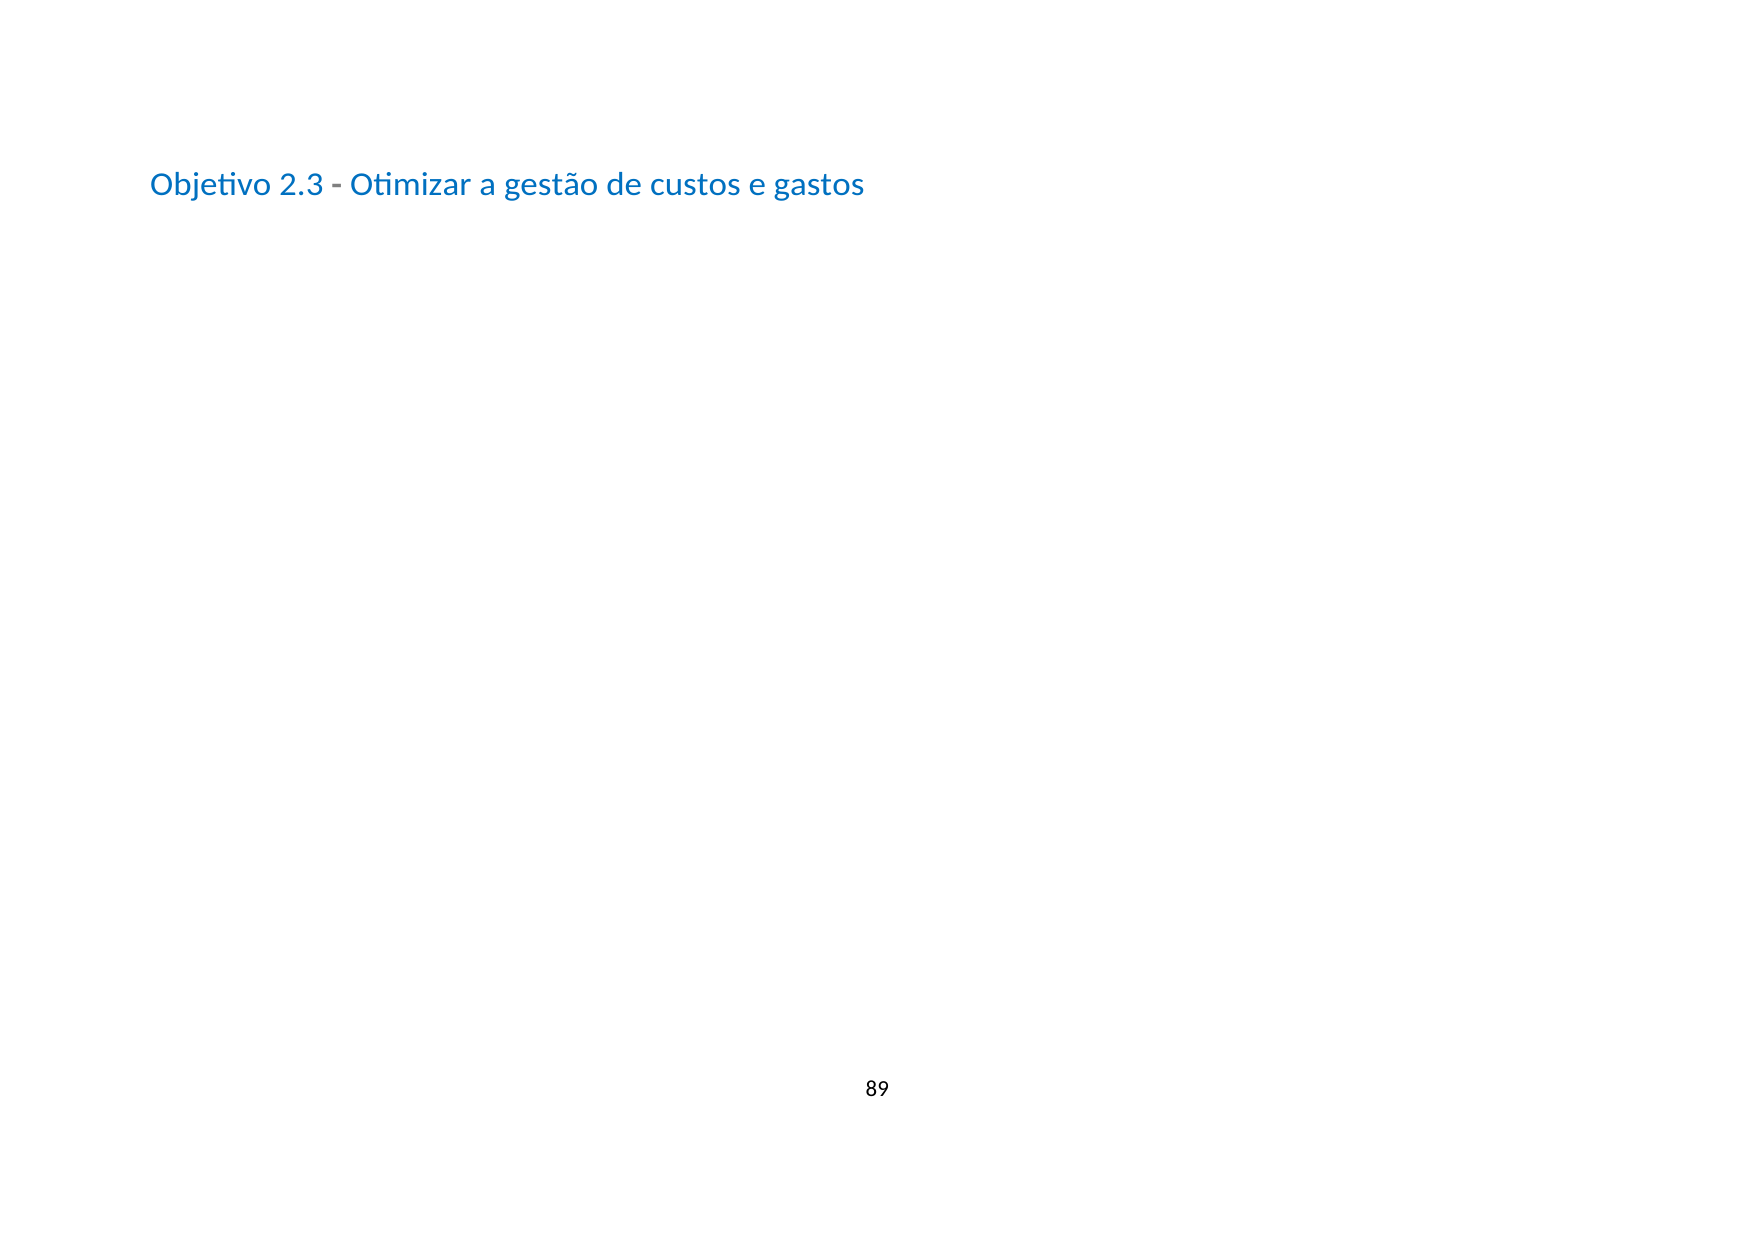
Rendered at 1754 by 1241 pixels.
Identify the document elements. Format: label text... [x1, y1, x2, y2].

subtitle Objetivo 2.3 - Otimizar a gestão de custos e gastos [150, 163, 1604, 204]
